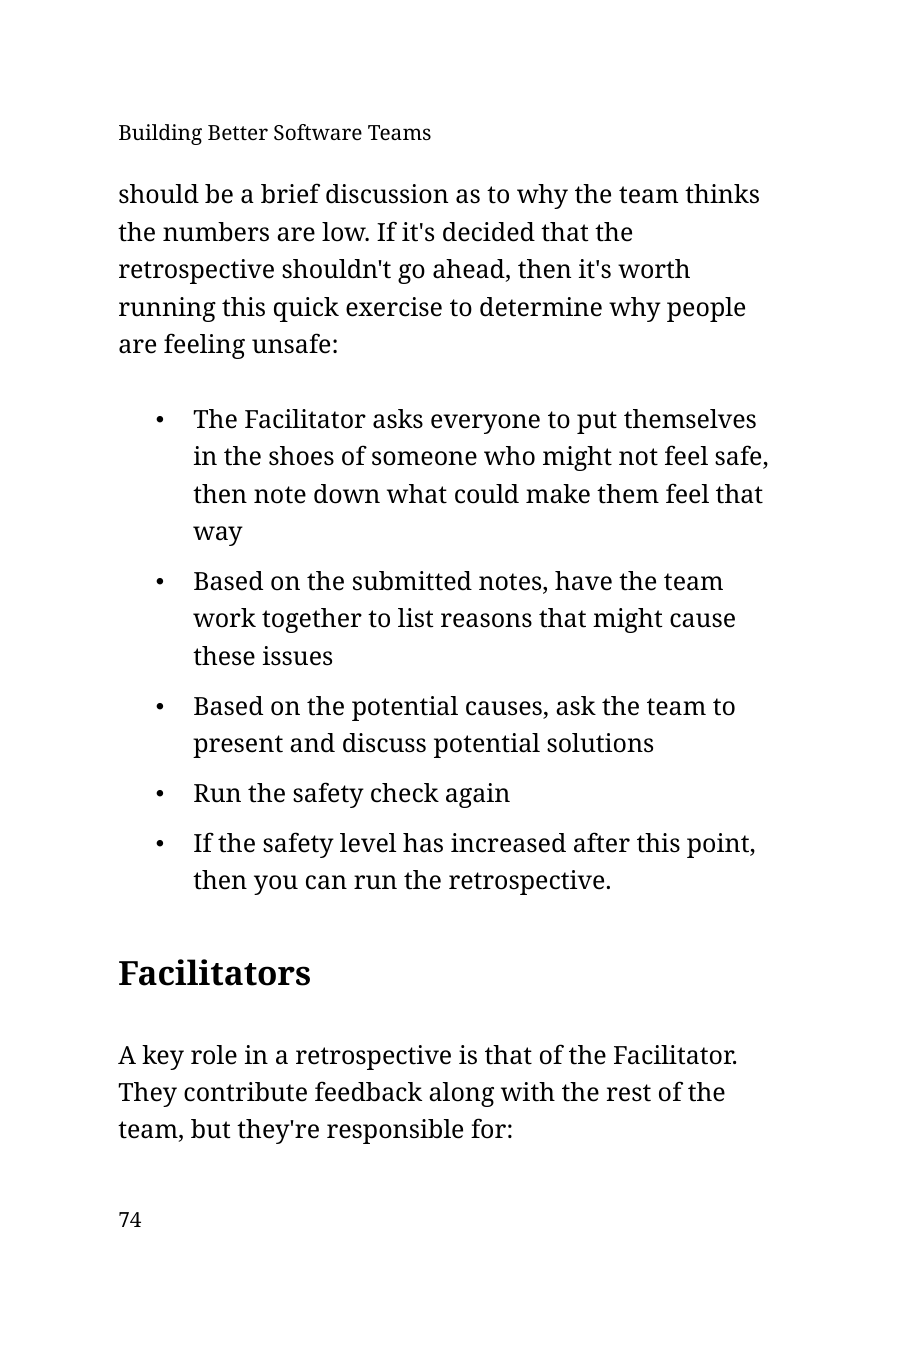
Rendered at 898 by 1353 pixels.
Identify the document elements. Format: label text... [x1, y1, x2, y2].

text A key role in a retrospective is that of the Facilitator. They contribute feedback along with the rest of the team, but they're responsible for: [118, 1037, 779, 1146]
subtitle Facilitators [118, 950, 779, 996]
list Run the safety check again [156, 776, 779, 809]
list Based on the submitted notes, have the team work together to list reasons that might cause these issues [156, 563, 779, 672]
list The Facilitator asks everyone to put themselves in the shoes of someone who might not feel safe, then note down what could make them feel that way [156, 401, 779, 548]
list Based on the potential causes, ask the team to present and discuss potential solutions [156, 688, 779, 760]
text should be a brief discussion as to why the team thinks the numbers are low. If it's decided that the retrospective shouldn't go ahead, then it's worth running this quick exercise to determine why people are feeling unsafe: [118, 177, 779, 361]
list If the safety level has increased after this point, then you can run the retrospective. [156, 825, 779, 897]
